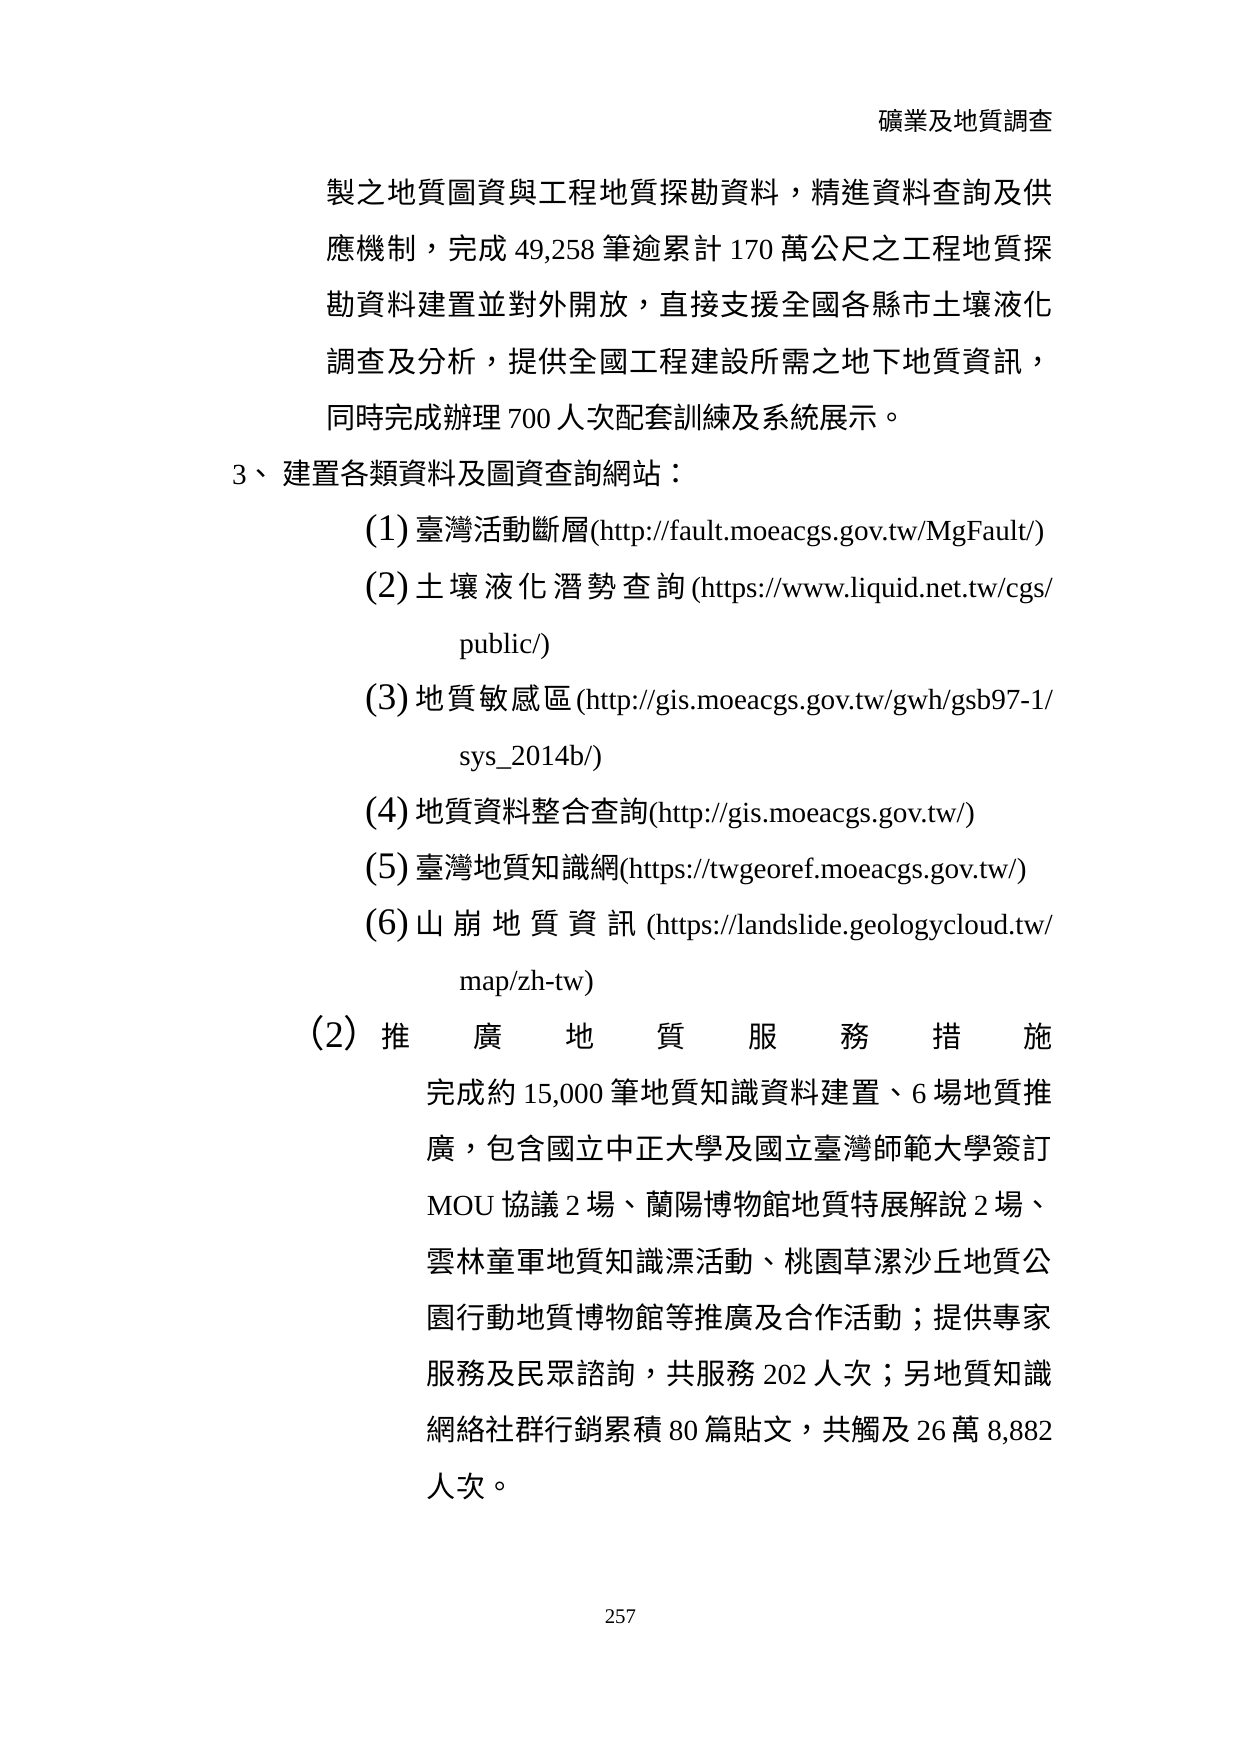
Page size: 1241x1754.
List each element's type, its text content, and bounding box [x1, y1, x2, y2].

list 製之地質圖資與工程地質探勘資料，精進資料查詢及供應機制，完成49,258筆逾累計170萬公尺之工程地質探勘資料建置並對外開放，直接支援全國各縣市土壤液化調查及分析，提供全國工程建設所需之地下地質資訊，同時完成辦理700人次配套訓練及系統展示。 [232, 158, 1053, 439]
list 臺灣活動斷層(http://fault.moeacgs.gov.tw/MgFault/) [365, 496, 1053, 552]
list 臺灣地質知識網(https://twgeoref.moeacgs.gov.tw/) [365, 833, 1053, 889]
list 地質敏感區(http://gis.moeacgs.gov.tw/gwh/gsb97-1/sys_2014b/) [365, 664, 1053, 777]
list 建置各類資料及圖資查詢網站： [232, 439, 1053, 496]
list 土壤液化潛勢查詢(https://www.liquid.net.tw/cgs/public/) [365, 552, 1053, 664]
list 推廣地質服務措施 完成約15,000筆地質知識資料建置、6場地質推廣，包含國立中正大學及國立臺灣師範大學簽訂MOU協議2場、蘭陽博物館地質特展解說2場、雲林童軍地質知識漂活動、桃園草漯沙丘地質公園行動地質博物館等推廣及合作活動；提供專家服務及民眾諮詢，共服務202人次；另地質知識網絡社群行銷累積80篇貼文，共觸及26萬8,882人次。 [287, 1002, 1053, 1508]
list 山崩地質資訊(https://landslide.geologycloud.tw/map/zh-tw) [365, 889, 1053, 1002]
list 地質資料整合查詢(http://gis.moeacgs.gov.tw/) [365, 777, 1053, 833]
